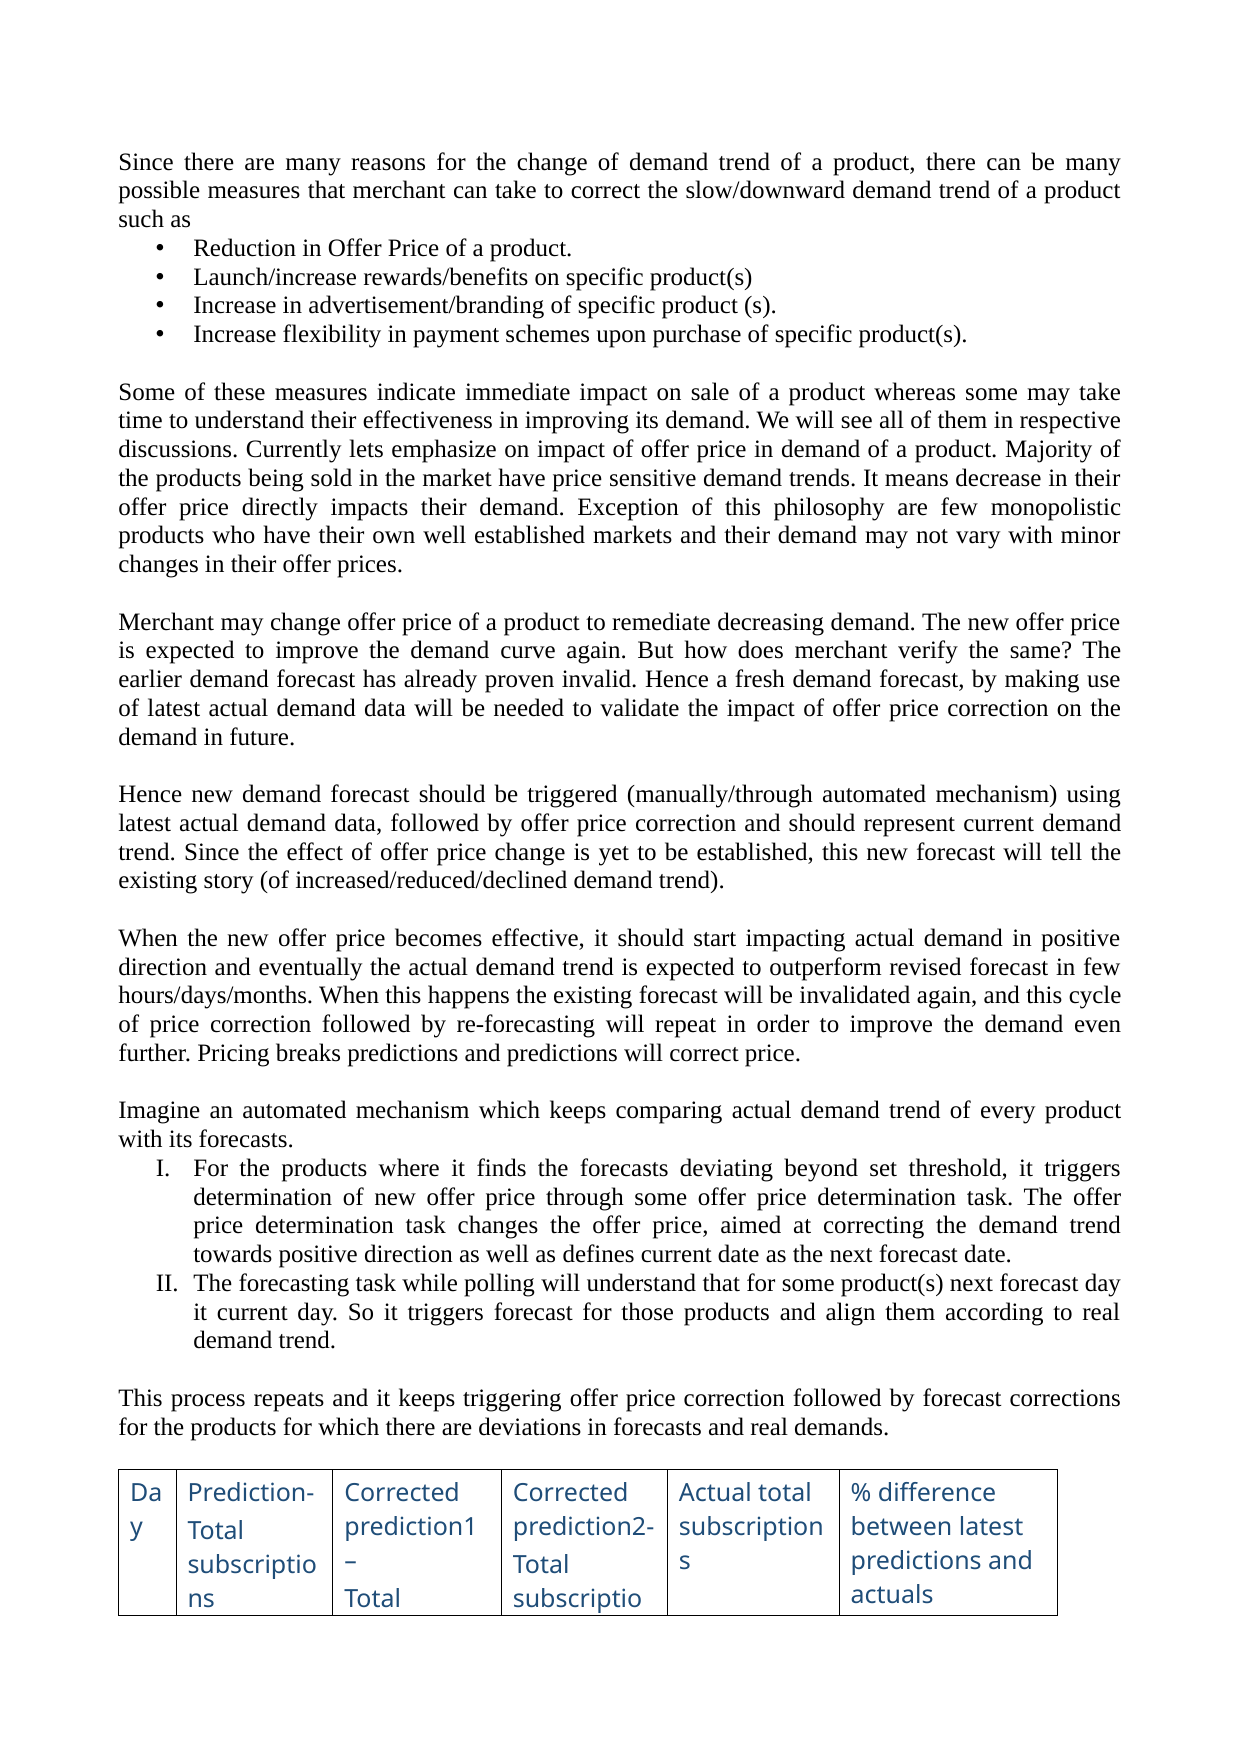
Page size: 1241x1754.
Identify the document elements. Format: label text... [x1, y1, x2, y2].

table_header % difference between latest predictions and actuals [840, 1470, 1057, 1615]
text Hence new demand forecast should be triggered (manually/through automated mechanism) using latest actual demand data, followed by offer price correction and should represent current demand trend. Since the effect of offer price change is yet to be established, this new forecast will tell the existing story (of increased/reduced/declined demand trend). [118, 779, 1122, 894]
text Imagine an automated mechanism which keeps comparing actual demand trend of every product with its forecasts. [118, 1096, 1122, 1153]
list For the products where it finds the forecasts deviating beyond set threshold, it triggers determination of new offer price through some offer price determination task. The offer price determination task changes the offer price, aimed at correcting the demand trend towards positive direction as well as defines current date as the next forecast date. [156, 1153, 1122, 1268]
list Reduction in Offer Price of a product. [156, 233, 1122, 262]
table_header Actual total subscriptions [668, 1470, 839, 1615]
list Increase flexibility in payment schemes upon purchase of specific product(s). [156, 319, 1122, 348]
list The forecasting task while polling will understand that for some product(s) next forecast day it current day. So it triggers forecast for those products and align them according to real demand trend. [156, 1268, 1122, 1354]
table_header Corrected prediction2- Total subscriptio [502, 1470, 667, 1615]
table_header Day [119, 1470, 176, 1615]
text Some of these measures indicate immediate impact on sale of a product whereas some may take time to understand their effectiveness in improving its demand. We will see all of them in respective discussions. Currently lets emphasize on impact of offer price in demand of a product. Majority of the products being sold in the market have price sensitive demand trends. It means decrease in their offer price directly impacts their demand. Exception of this philosophy are few monopolistic products who have their own well established markets and their demand may not vary with minor changes in their offer prices. [118, 377, 1122, 578]
text This process repeats and it keeps triggering offer price correction followed by forecast corrections for the products for which there are deviations in forecasts and real demands. [118, 1383, 1122, 1441]
text When the new offer price becomes effective, it should start impacting actual demand in positive direction and eventually the actual demand trend is expected to outperform revised forecast in few hours/days/months. When this happens the existing forecast will be invalidated again, and this cycle of price correction followed by re-forecasting will repeat in order to improve the demand even further. Pricing breaks predictions and predictions will correct price. [118, 923, 1122, 1067]
text Since there are many reasons for the change of demand trend of a product, there can be many possible measures that merchant can take to correct the slow/downward demand trend of a product such as [118, 147, 1122, 233]
list Launch/increase rewards/benefits on specific product(s) [156, 262, 1122, 291]
text Merchant may change offer price of a product to remediate decreasing demand. The new offer price is expected to improve the demand curve again. But how does merchant verify the same? The earlier demand forecast has already proven invalid. Hence a fresh demand forecast, by making use of latest actual demand data will be needed to validate the impact of offer price correction on the demand in future. [118, 607, 1122, 751]
table_header Prediction- Total subscriptions [177, 1470, 332, 1615]
table_header Corrected prediction1 – Total [333, 1470, 501, 1615]
list Increase in advertisement/branding of specific product (s). [156, 291, 1122, 319]
